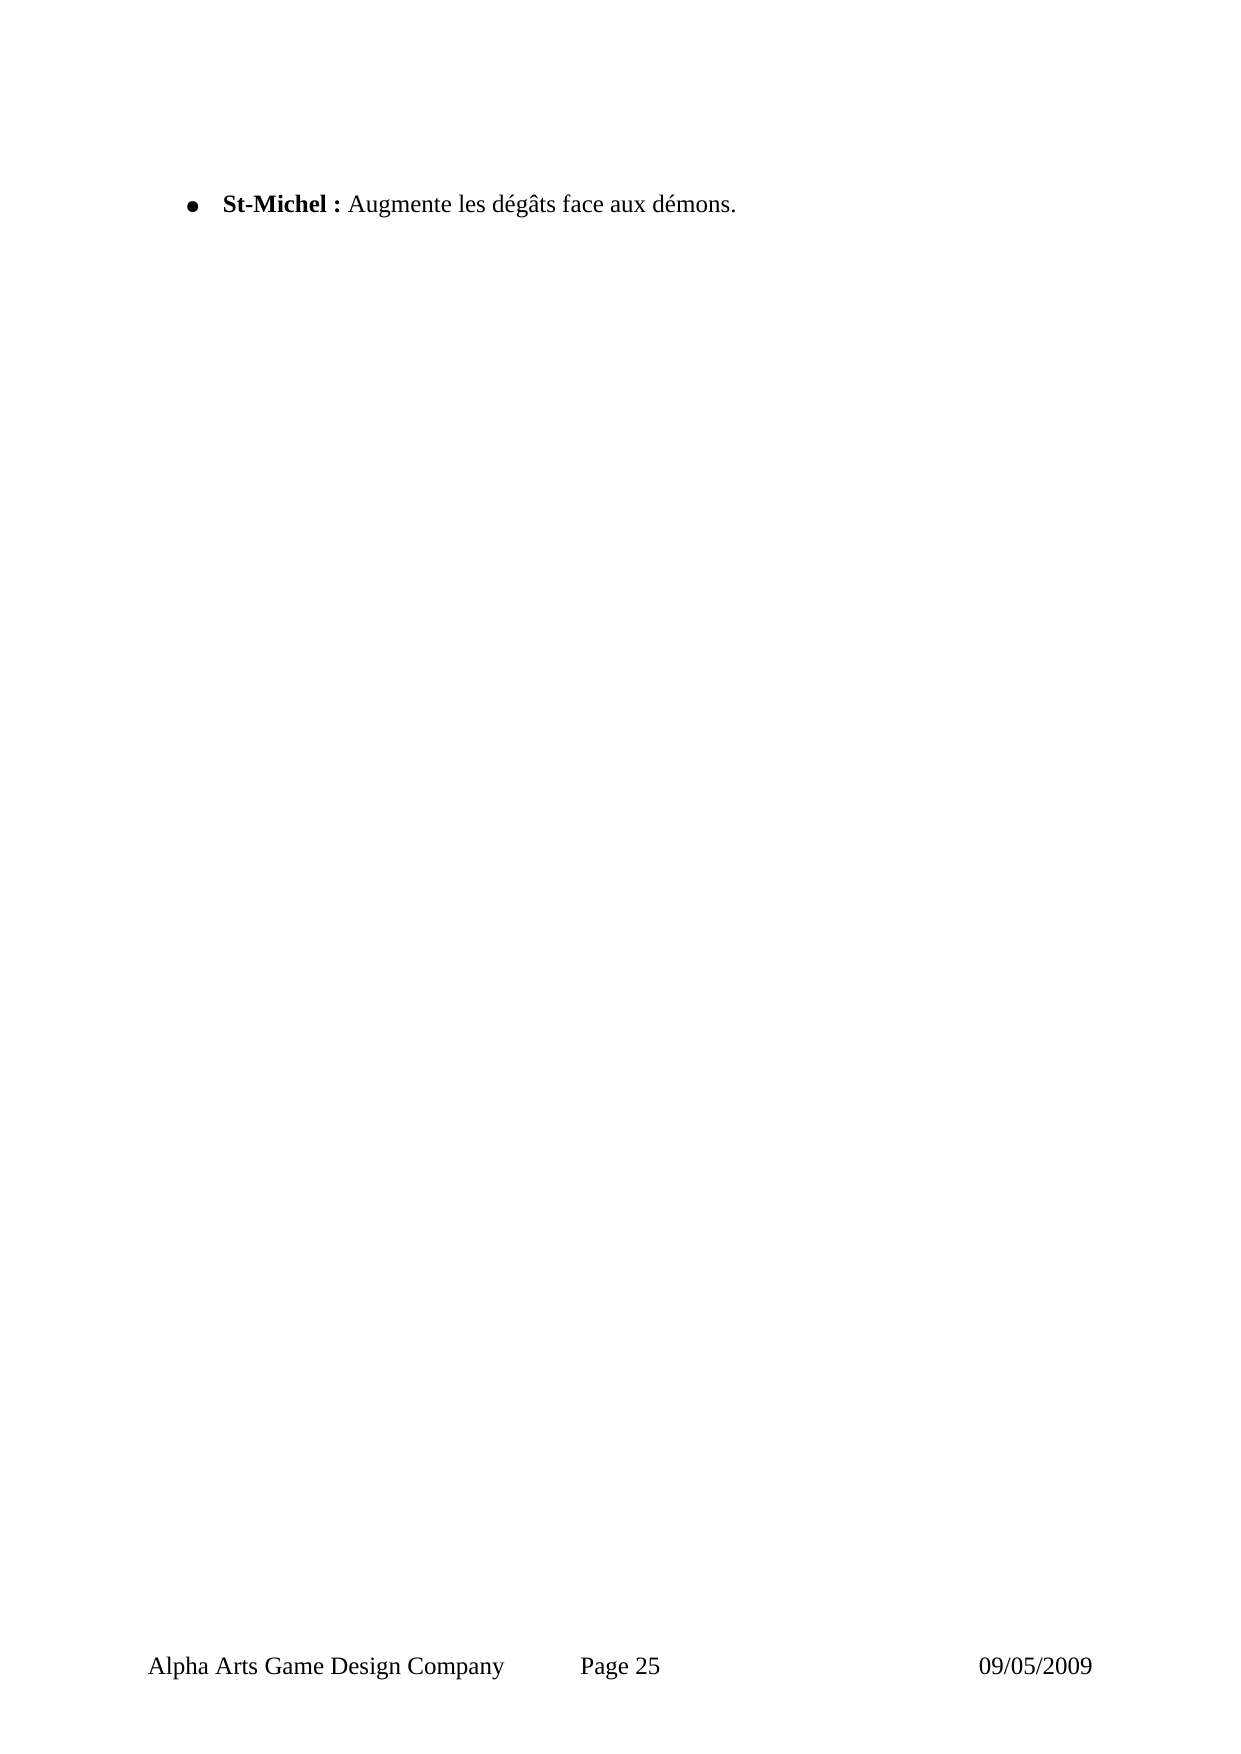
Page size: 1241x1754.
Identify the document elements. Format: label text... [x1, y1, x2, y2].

list St-Michel : Augmente les dégâts face aux démons. [185, 189, 1092, 218]
